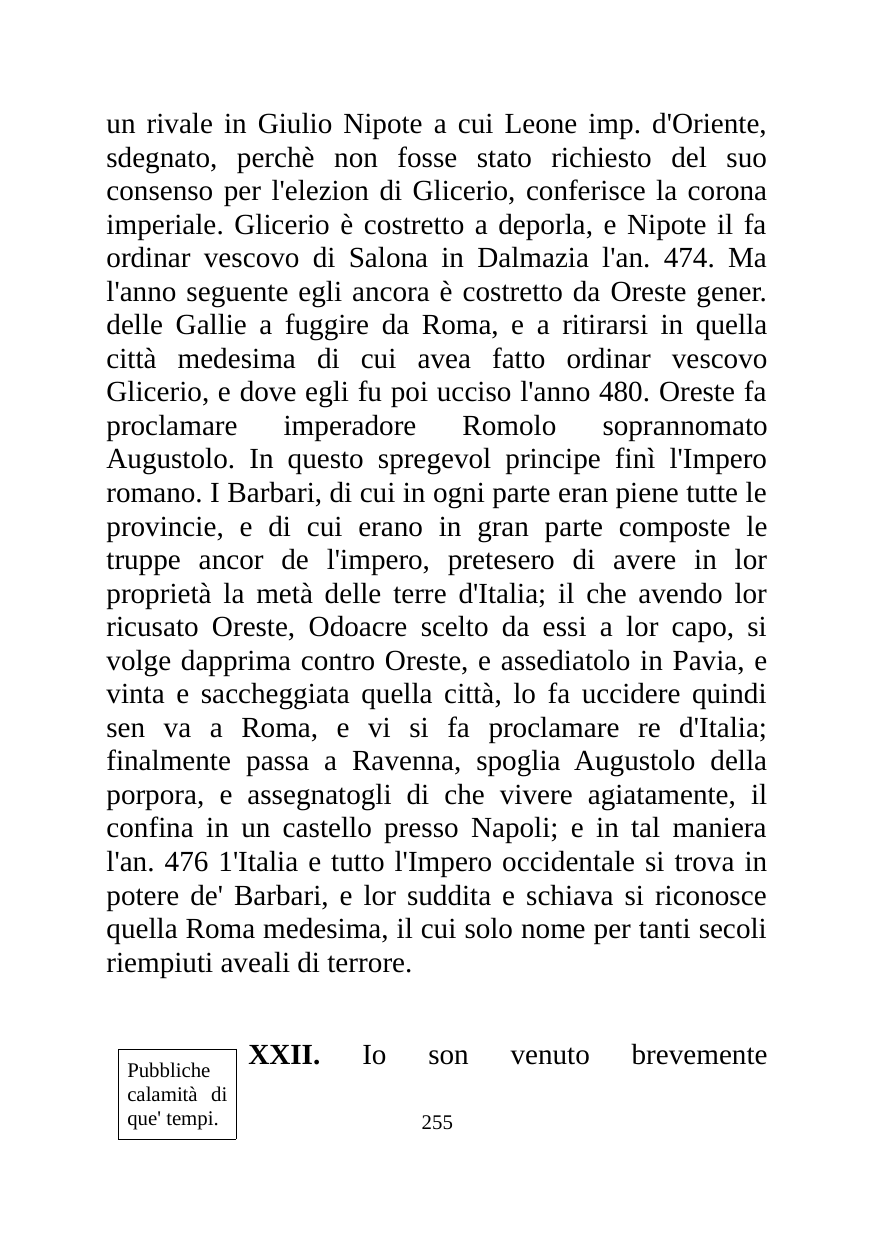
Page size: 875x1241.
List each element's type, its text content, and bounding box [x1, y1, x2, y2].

text un rivale in Giulio Nipote a cui Leone imp. d'Oriente, sdegnato, perchè non fosse stato richiesto del suo consenso per l'elezion di Glicerio, conferisce la corona imperiale. Glicerio è costretto a deporla, e Nipote il fa ordinar vescovo di Salona in Dalmazia l'an. 474. Ma l'anno seguente egli ancora è costretto da Oreste gener. delle Gallie a fuggire da Roma, e a ritirarsi in quella città medesima di cui avea fatto ordinar vescovo Glicerio, e dove egli fu poi ucciso l'anno 480. Oreste fa proclamare imperadore Romolo soprannomato Augustolo. In questo spregevol principe finì l'Impero romano. I Barbari, di cui in ogni parte eran piene tutte le provincie, e di cui erano in gran parte composte le truppe ancor de l'impero, pretesero di avere in lor proprietà la metà delle terre d'Italia; il che avendo lor ricusato Oreste, Odoacre scelto da essi a lor capo, si volge dapprima contro Oreste, e assediatolo in Pavia, e vinta e saccheggiata quella città, lo fa uccidere quindi sen va a Roma, e vi si fa proclamare re d'Italia; finalmente passa a Ravenna, spoglia Augustolo della porpora, e assegnatogli di che vivere agiatamente, il confina in un castello presso Napoli; e in tal maniera l'an. 476 1'Italia e tutto l'Impero occidentale si trova in potere de' Barbari, e lor suddita e schiava si riconosce quella Roma medesima, il cui solo nome per tanti secoli riempiuti aveali di terrore. [106, 106, 768, 978]
text Pubbliche calamità di que' tempi. [127, 1058, 227, 1130]
